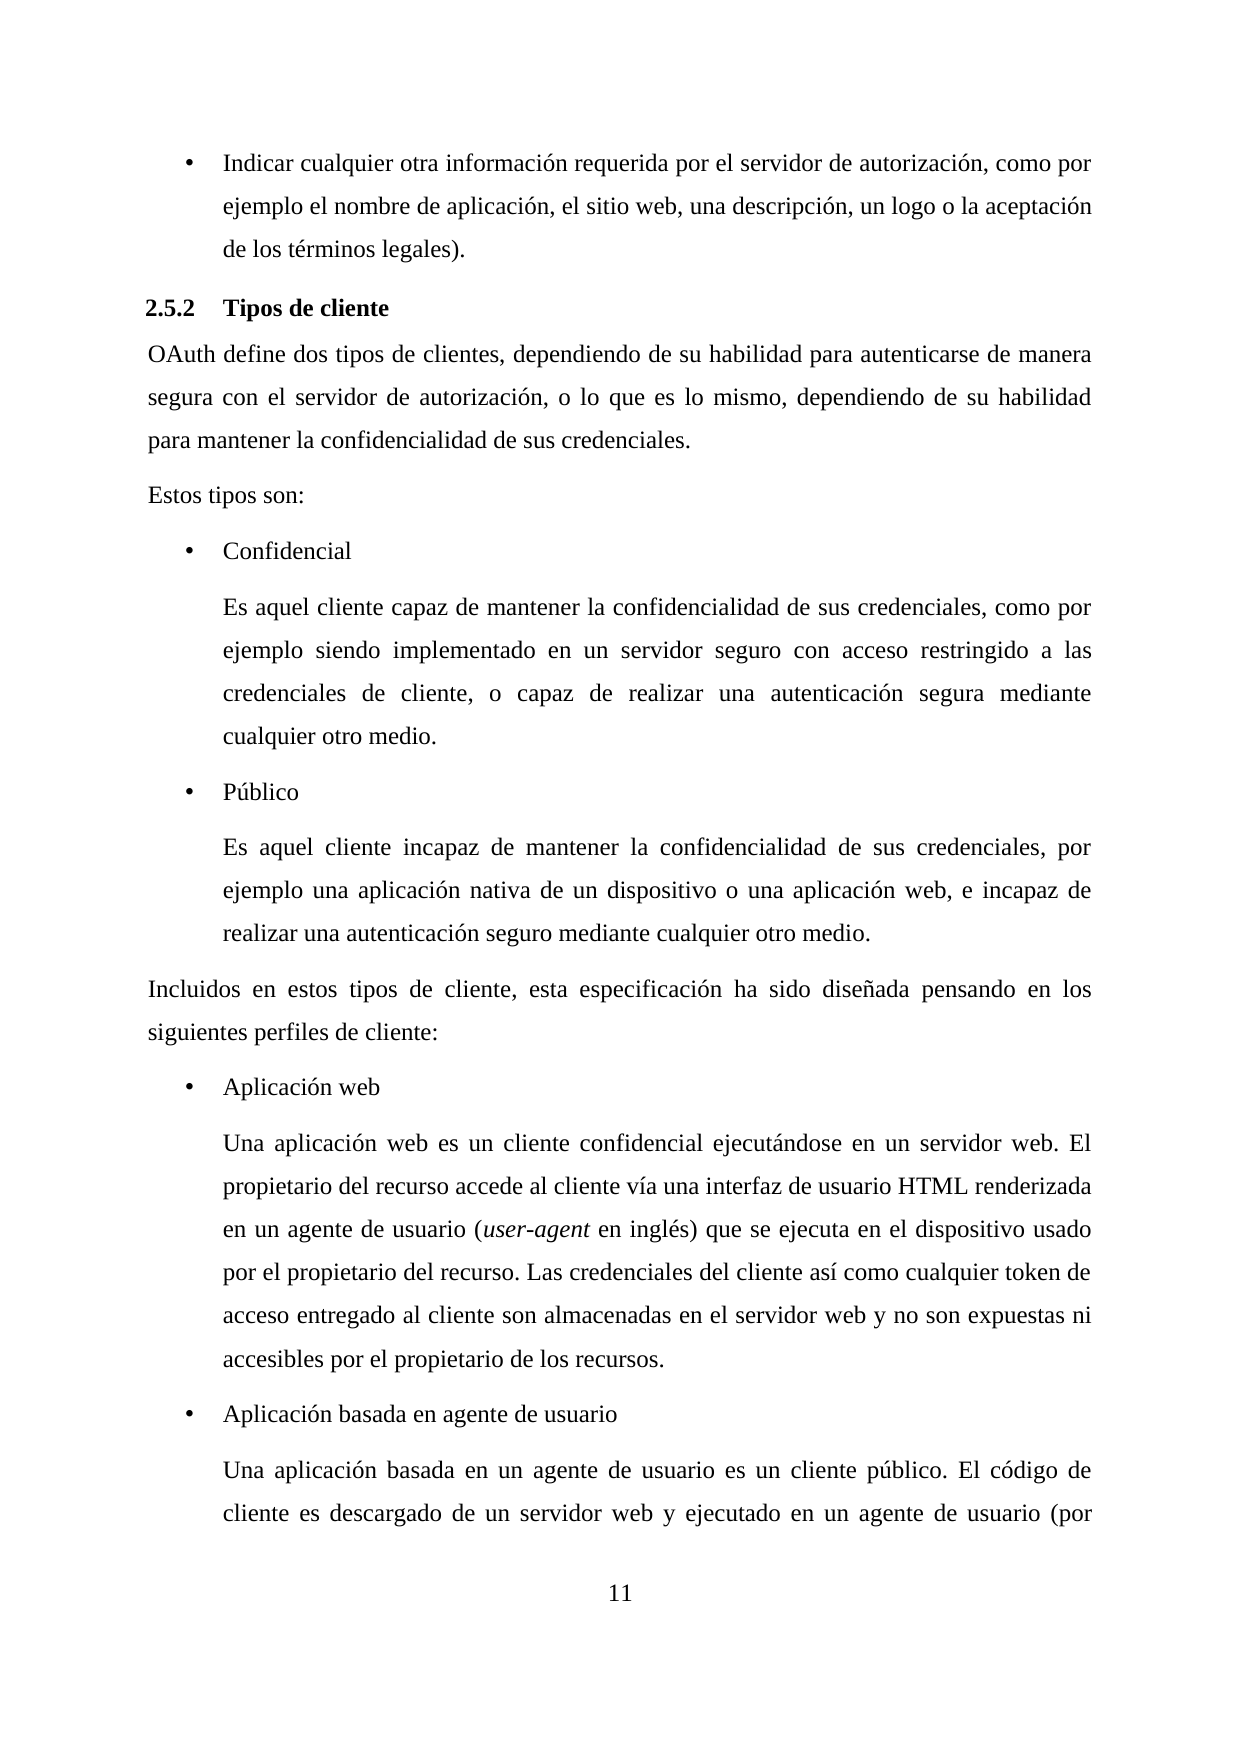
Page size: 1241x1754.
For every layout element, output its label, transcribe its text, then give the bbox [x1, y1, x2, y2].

list Aplicación web [185, 1072, 1093, 1101]
text OAuth define dos tipos de clientes, dependiendo de su habilidad para autenticarse de manera segura con el servidor de autorización, o lo que es lo mismo, dependiendo de su habilidad para mantener la confidencialidad de sus credenciales. [148, 339, 1093, 454]
list Público [185, 777, 1093, 805]
list Aplicación basada en agente de usuario [185, 1399, 1093, 1428]
text Estos tipos son: [148, 481, 1093, 509]
subtitle Tipos de cliente [139, 293, 1093, 322]
text Incluidos en estos tipos de cliente, esta especificación ha sido diseñada pensando en los siguientes perfiles de cliente: [148, 974, 1093, 1046]
list Confidencial [185, 536, 1093, 565]
list Es aquel cliente incapaz de mantener la confidencialidad de sus credenciales, por ejemplo una aplicación nativa de un dispositivo o una aplicación web, e incapaz de realizar una autenticación seguro mediante cualquier otro medio. [185, 832, 1093, 947]
list Es aquel cliente capaz de mantener la confidencialidad de sus credenciales, como por ejemplo siendo implementado en un servidor seguro con acceso restringido a las credenciales de cliente, o capaz de realizar una autenticación segura mediante cualquier otro medio. [185, 592, 1093, 750]
list Una aplicación web es un cliente confidencial ejecutándose en un servidor web. El propietario del recurso accede al cliente vía una interfaz de usuario HTML renderizada en un agente de usuario (user-agent en inglés) que se ejecuta en el dispositivo usado por el propietario del recurso. Las credenciales del cliente así como cualquier token de acceso entregado al cliente son almacenadas en el servidor web y no son expuestas ni accesibles por el propietario de los recursos. [185, 1128, 1093, 1372]
list Indicar cualquier otra información requerida por el servidor de autorización, como por ejemplo el nombre de aplicación, el sitio web, una descripción, un logo o la aceptación de los términos legales). [185, 148, 1093, 263]
list Una aplicación basada en un agente de usuario es un cliente público. El código de cliente es descargado de un servidor web y ejecutado en un agente de usuario (por [185, 1455, 1093, 1527]
